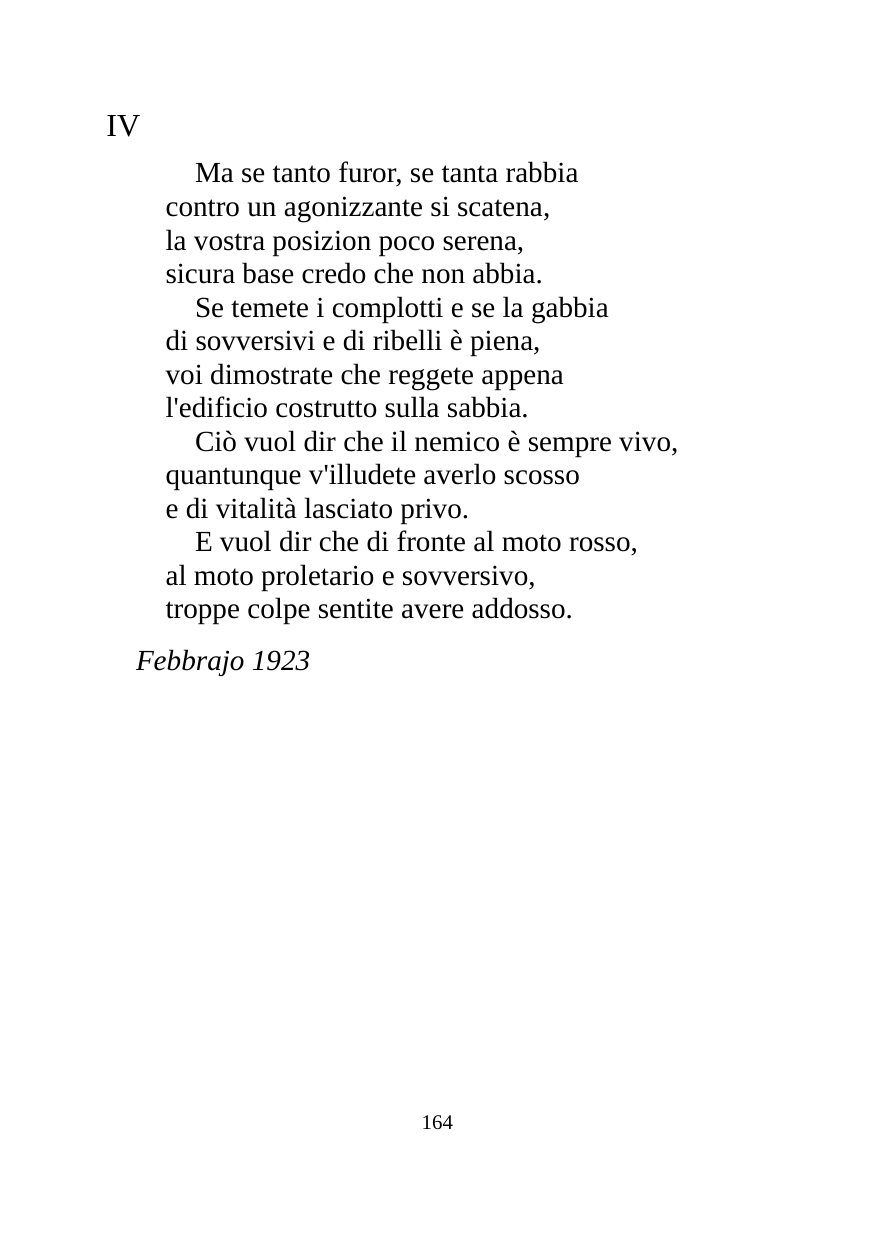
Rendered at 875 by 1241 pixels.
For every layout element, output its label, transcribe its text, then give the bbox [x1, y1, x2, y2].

text E vuol dir che di fronte al moto rosso, al moto proletario e sovversivo, troppe colpe sentite avere addosso. [165, 524, 768, 625]
text Febbrajo 1923 [106, 643, 768, 676]
text Ciò vuol dir che il nemico è sempre vivo, quantunque v'illudete averlo scosso e di vitalità lasciato privo. [165, 424, 768, 524]
subtitle IV [106, 106, 768, 143]
text Se temete i complotti e se la gabbia di sovversivi e di ribelli è piena, voi dimostrate che reggete appena l'edificio costrutto sulla sabbia. [165, 290, 768, 424]
text Ma se tanto furor, se tanta rabbia contro un agonizzante si scatena, la vostra posizion poco serena, sicura base credo che non abbia. [165, 156, 768, 290]
